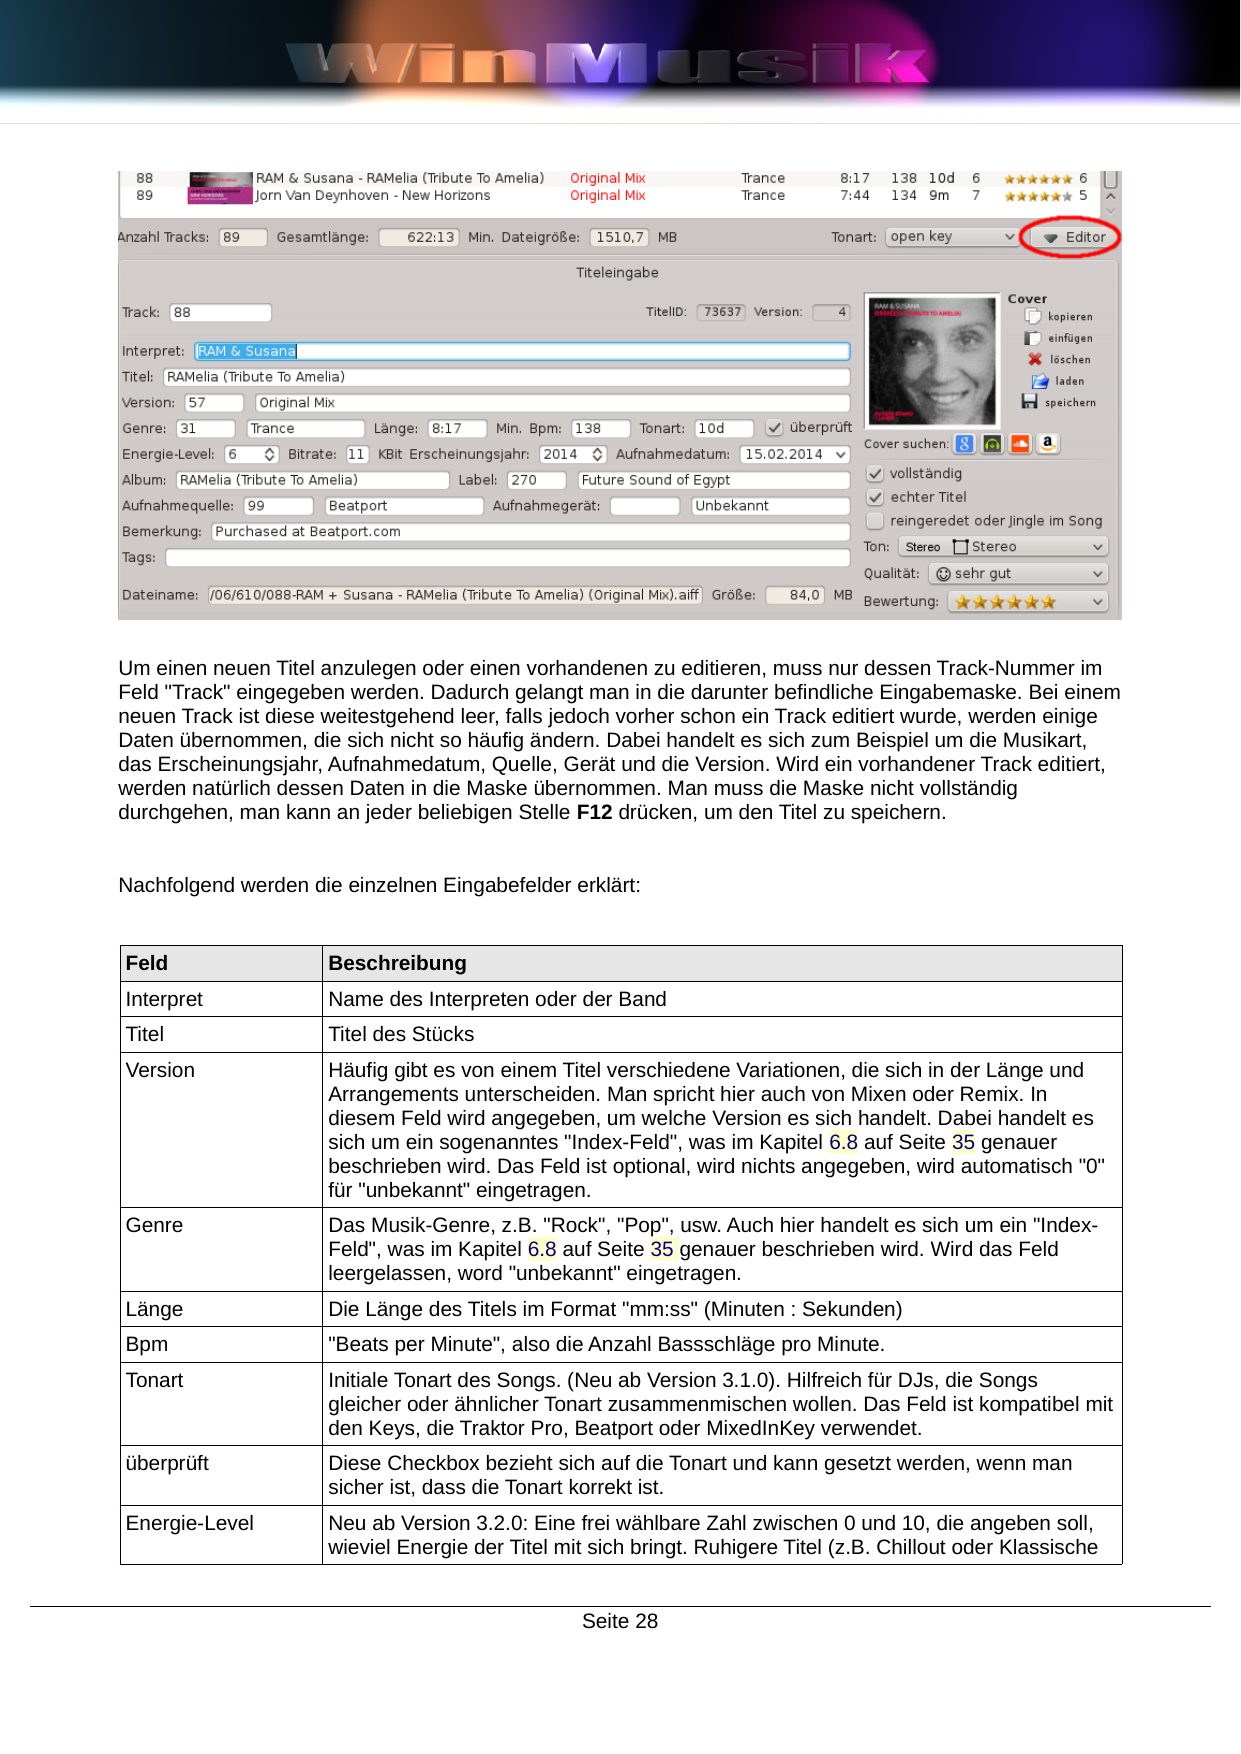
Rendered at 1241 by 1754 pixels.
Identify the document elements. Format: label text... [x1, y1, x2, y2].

table_header Feld [121, 946, 322, 981]
table_cell Häufig gibt es von einem Titel verschiedene Variationen, die sich in der Länge und Arrangements unterscheiden. Man spricht hier auch von Mixen oder Remix. In diesem Feld wird angegeben, um welche Version es sich handelt. Dabei handelt es sich um ein sogenanntes "Index-Feld", was im Kapitel 6.8 auf Seite 34 genauer beschrieben wird. Das Feld ist optional, wird nichts angegeben, wird automatisch "0" für "unbekannt" eingetragen. [323, 1053, 1122, 1207]
table_cell Neu ab Version 3.2.0: Eine frei wählbare Zahl zwischen 0 und 10, die angeben soll, wieviel Energie der Titel mit sich bringt. Ruhigere Titel (z.B. Chillout oder Klassische [323, 1506, 1122, 1564]
table_cell Interpret [121, 982, 322, 1016]
table_cell Energie-Level [121, 1506, 322, 1564]
text Um einen neuen Titel anzulegen oder einen vorhandenen zu editieren, muss nur dessen Track-Nummer im Feld "Track" eingegeben werden. Dadurch gelangt man in die darunter befindliche Eingabemaske. Bei einem neuen Track ist diese weitestgehend leer, falls jedoch vorher schon ein Track editiert wurde, werden einige Daten übernommen, die sich nicht so häufig ändern. Dabei handelt es sich zum Beispiel um die Musikart, das Erscheinungsjahr, Aufnahmedatum, Quelle, Gerät und die Version. Wird ein vorhandener Track editiert, werden natürlich dessen Daten in die Maske übernommen. Man muss die Maske nicht vollständig durchgehen, man kann an jeder beliebigen Stelle F12 drücken, um den Titel zu speichern. [118, 656, 1122, 823]
table_cell Initiale Tonart des Songs. (Neu ab Version 3.1.0). Hilfreich für DJs, die Songs gleicher oder ähnlicher Tonart zusammenmischen wollen. Das Feld ist kompatibel mit den Keys, die Traktor Pro, Beatport oder MixedInKey verwendet. [323, 1363, 1122, 1445]
text Nachfolgend werden die einzelnen Eingabefelder erklärt: [118, 872, 1122, 896]
table_cell Diese Checkbox bezieht sich auf die Tonart und kann gesetzt werden, wenn man sicher ist, dass die Tonart korrekt ist. [323, 1446, 1122, 1505]
table_cell Name des Interpreten oder der Band [323, 982, 1122, 1016]
table_cell Tonart [121, 1363, 322, 1445]
table_cell Das Musik-Genre, z.B. "Rock", "Pop", usw. Auch hier handelt es sich um ein "Index-Feld", was im Kapitel 6.8 auf Seite 34 genauer beschrieben wird. Wird das Feld leergelassen, word "unbekannt" eingetragen. [323, 1208, 1122, 1291]
table_cell Bpm [121, 1327, 322, 1362]
picture [118, 171, 1122, 620]
table_cell Version [121, 1053, 322, 1207]
table_header Beschreibung [323, 946, 1122, 981]
table_cell "Beats per Minute", also die Anzahl Bassschläge pro Minute. [323, 1327, 1122, 1362]
table_cell überprüft [121, 1446, 322, 1505]
table_cell Titel [121, 1017, 322, 1052]
table_cell Titel des Stücks [323, 1017, 1122, 1052]
table_cell Genre [121, 1208, 322, 1291]
table_cell Die Länge des Titels im Format "mm:ss" (Minuten : Sekunden) [323, 1292, 1122, 1326]
table_cell Länge [121, 1292, 322, 1326]
